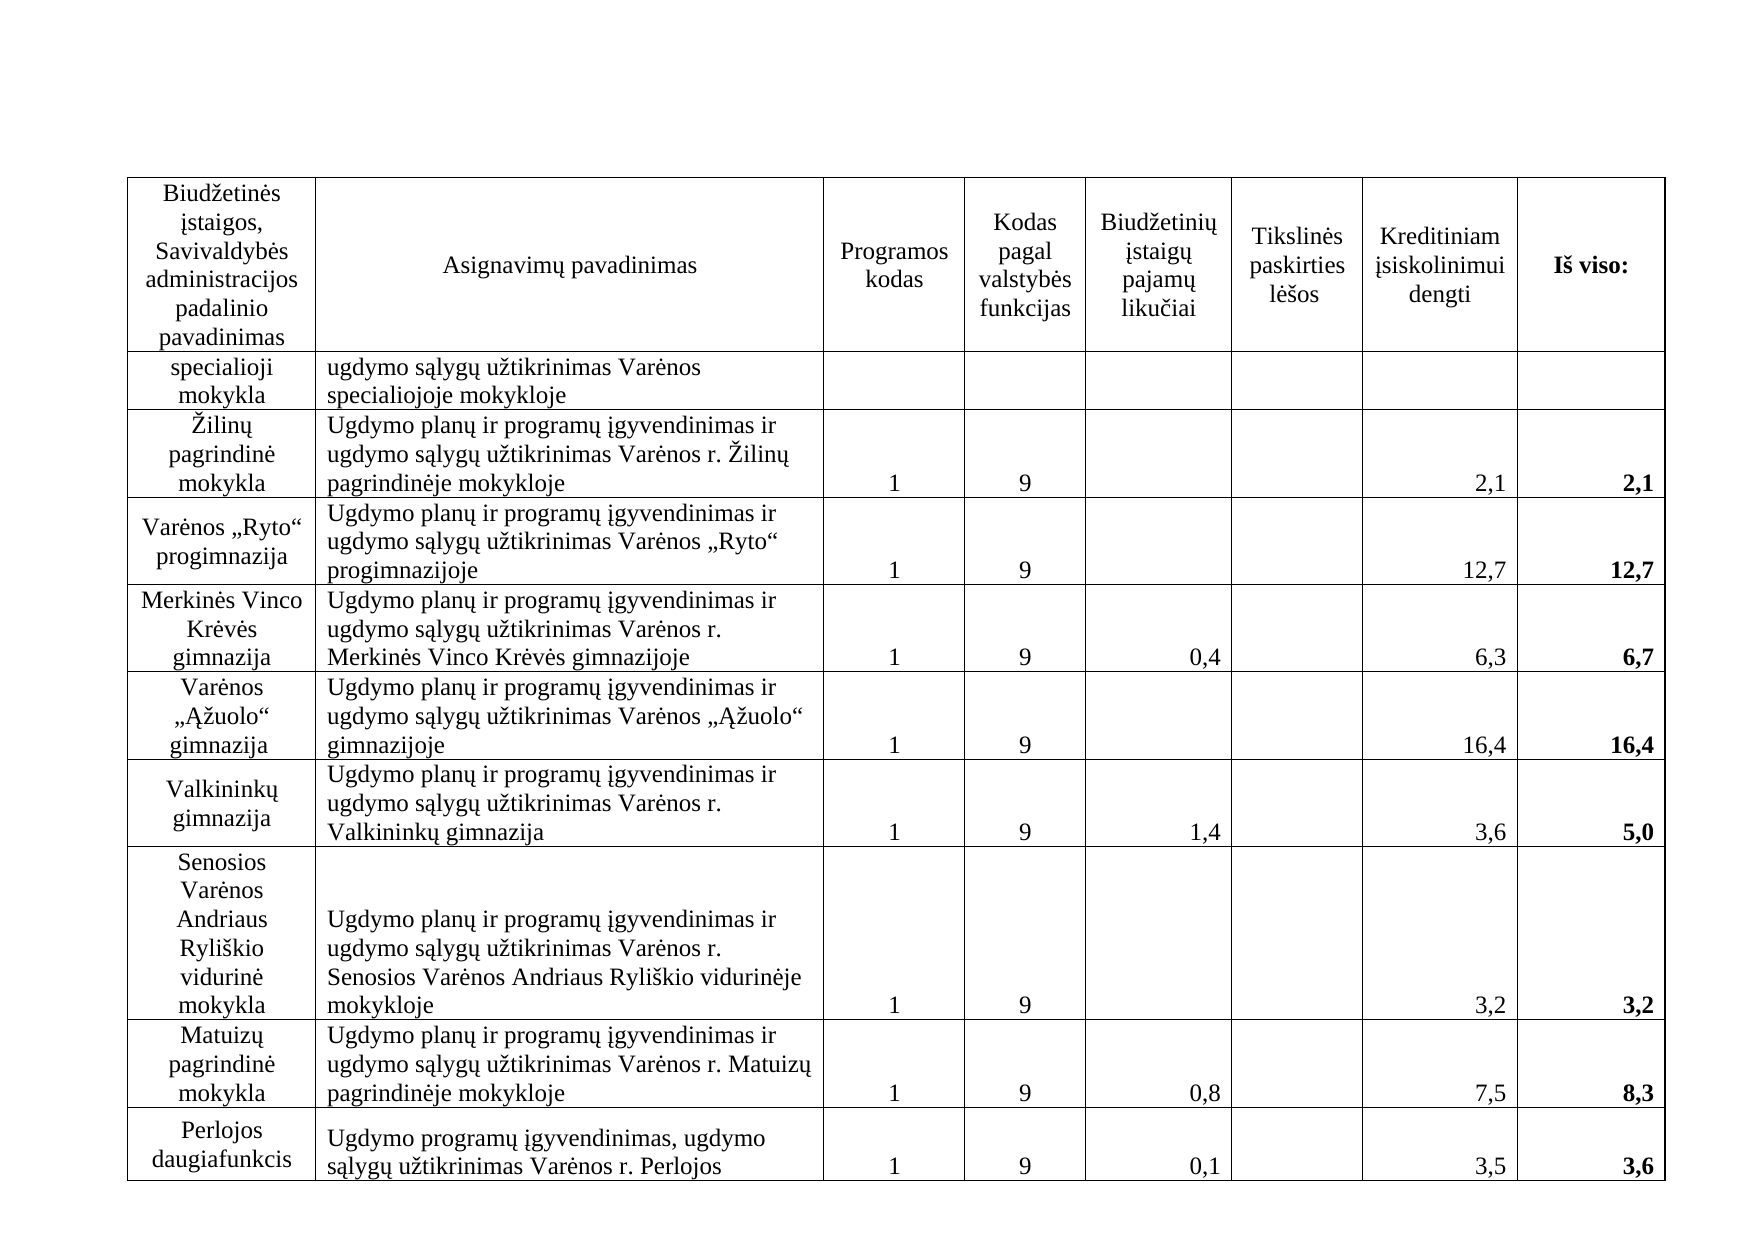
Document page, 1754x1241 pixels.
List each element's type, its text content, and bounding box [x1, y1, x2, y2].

table_cell Senosios Varėnos Andriaus Ryliškio vidurinė mokykla [128, 847, 315, 1019]
table_header Tikslinės paskirties lėšos [1232, 178, 1362, 351]
table_cell 2,1 [1363, 410, 1517, 497]
table_cell [1232, 847, 1362, 1019]
table_cell 1 [824, 410, 964, 497]
table_cell 3,6 [1363, 760, 1517, 846]
table_cell [824, 352, 964, 409]
table_cell 9 [965, 498, 1085, 584]
table_cell [965, 352, 1085, 409]
table_cell 1 [824, 498, 964, 584]
table_cell 3,2 [1518, 847, 1664, 1019]
table_cell 1 [824, 847, 964, 1019]
table_cell [1363, 352, 1517, 409]
table_cell 6,3 [1363, 585, 1517, 671]
table_cell Ugdymo planų ir programų įgyvendinimas ir ugdymo sąlygų užtikrinimas Varėnos „Ryto“ progimnazijoje [316, 498, 823, 584]
table_cell 1 [824, 585, 964, 671]
table_cell 9 [965, 672, 1085, 758]
table_cell 8,3 [1518, 1020, 1664, 1107]
table_cell Varėnos „Ryto“ progimnazija [128, 498, 315, 584]
table_cell [1232, 410, 1362, 497]
table_cell Valkininkų gimnazija [128, 760, 315, 846]
table_cell 1 [824, 1020, 964, 1107]
table_cell 3,5 [1363, 1108, 1517, 1180]
table_cell [1232, 760, 1362, 846]
table_cell 16,4 [1518, 672, 1664, 758]
table_cell 9 [965, 410, 1085, 497]
table_cell Matuizų pagrindinė mokykla [128, 1020, 315, 1107]
table_cell 1 [824, 672, 964, 758]
table_cell 9 [965, 585, 1085, 671]
table_header Kreditiniam įsiskolinimui dengti [1363, 178, 1517, 351]
table_cell Ugdymo planų ir programų įgyvendinimas ir ugdymo sąlygų užtikrinimas Varėnos „Ąžuolo“ gimnazijoje [316, 672, 823, 758]
table_cell 9 [965, 847, 1085, 1019]
table_cell [1086, 352, 1231, 409]
table_cell Ugdymo planų ir programų įgyvendinimas ir ugdymo sąlygų užtikrinimas Varėnos r. Valkininkų gimnazija [316, 760, 823, 846]
table_cell [1232, 585, 1362, 671]
table_cell 3,6 [1518, 1108, 1664, 1180]
table_cell ugdymo sąlygų užtikrinimas Varėnos specialiojoje mokykloje [316, 352, 823, 409]
table_cell Ugdymo planų ir programų įgyvendinimas ir ugdymo sąlygų užtikrinimas Varėnos r. Žilinų pagrindinėje mokykloje [316, 410, 823, 497]
table_cell [1232, 1108, 1362, 1180]
table_header Biudžetinių įstaigų pajamų likučiai [1086, 178, 1231, 351]
table_cell 2,1 [1518, 410, 1664, 497]
table_cell 7,5 [1363, 1020, 1517, 1107]
table_cell Ugdymo planų ir programų įgyvendinimas ir ugdymo sąlygų užtikrinimas Varėnos r. Senosios Varėnos Andriaus Ryliškio vidurinėje mokykloje [316, 847, 823, 1019]
table_cell Ugdymo planų ir programų įgyvendinimas ir ugdymo sąlygų užtikrinimas Varėnos r. Merkinės Vinco Krėvės gimnazijoje [316, 585, 823, 671]
table_cell 5,0 [1518, 760, 1664, 846]
table_cell specialioji mokykla [128, 352, 315, 409]
table_cell [1232, 672, 1362, 758]
table_cell 16,4 [1363, 672, 1517, 758]
table_cell 0,4 [1086, 585, 1231, 671]
table_cell 1 [824, 760, 964, 846]
table_cell [1232, 1020, 1362, 1107]
table_header Kodas pagal valstybės funkcijas [965, 178, 1085, 351]
table_cell 0,1 [1086, 1108, 1231, 1180]
table_cell Ugdymo programų įgyvendinimas, ugdymo sąlygų užtikrinimas Varėnos r. Perlojos [316, 1108, 823, 1180]
table_cell Merkinės Vinco Krėvės gimnazija [128, 585, 315, 671]
table_cell 1,4 [1086, 760, 1231, 846]
table_cell [1086, 410, 1231, 497]
table_cell [1086, 672, 1231, 758]
table_cell 3,2 [1363, 847, 1517, 1019]
table_cell 6,7 [1518, 585, 1664, 671]
table_cell 0,8 [1086, 1020, 1231, 1107]
table_cell [1086, 847, 1231, 1019]
table_cell [1518, 352, 1664, 409]
table_cell [1086, 498, 1231, 584]
table_cell 9 [965, 760, 1085, 846]
table_cell [1232, 498, 1362, 584]
table_cell [1232, 352, 1362, 409]
table_header Iš viso: [1518, 178, 1664, 351]
table_cell Žilinų pagrindinė mokykla [128, 410, 315, 497]
table_cell 9 [965, 1108, 1085, 1180]
table_cell Varėnos „Ąžuolo“ gimnazija [128, 672, 315, 758]
table_cell Ugdymo planų ir programų įgyvendinimas ir ugdymo sąlygų užtikrinimas Varėnos r. Matuizų pagrindinėje mokykloje [316, 1020, 823, 1107]
table_cell 12,7 [1518, 498, 1664, 584]
table_header Programos kodas [824, 178, 964, 351]
table_cell 9 [965, 1020, 1085, 1107]
table_cell Perlojos daugiafunkcis [128, 1108, 315, 1180]
table_header Biudžetinės įstaigos, Savivaldybės administracijos padalinio pavadinimas [128, 178, 315, 351]
table_cell 1 [824, 1108, 964, 1180]
table_header Asignavimų pavadinimas [316, 178, 823, 351]
table_cell 12,7 [1363, 498, 1517, 584]
